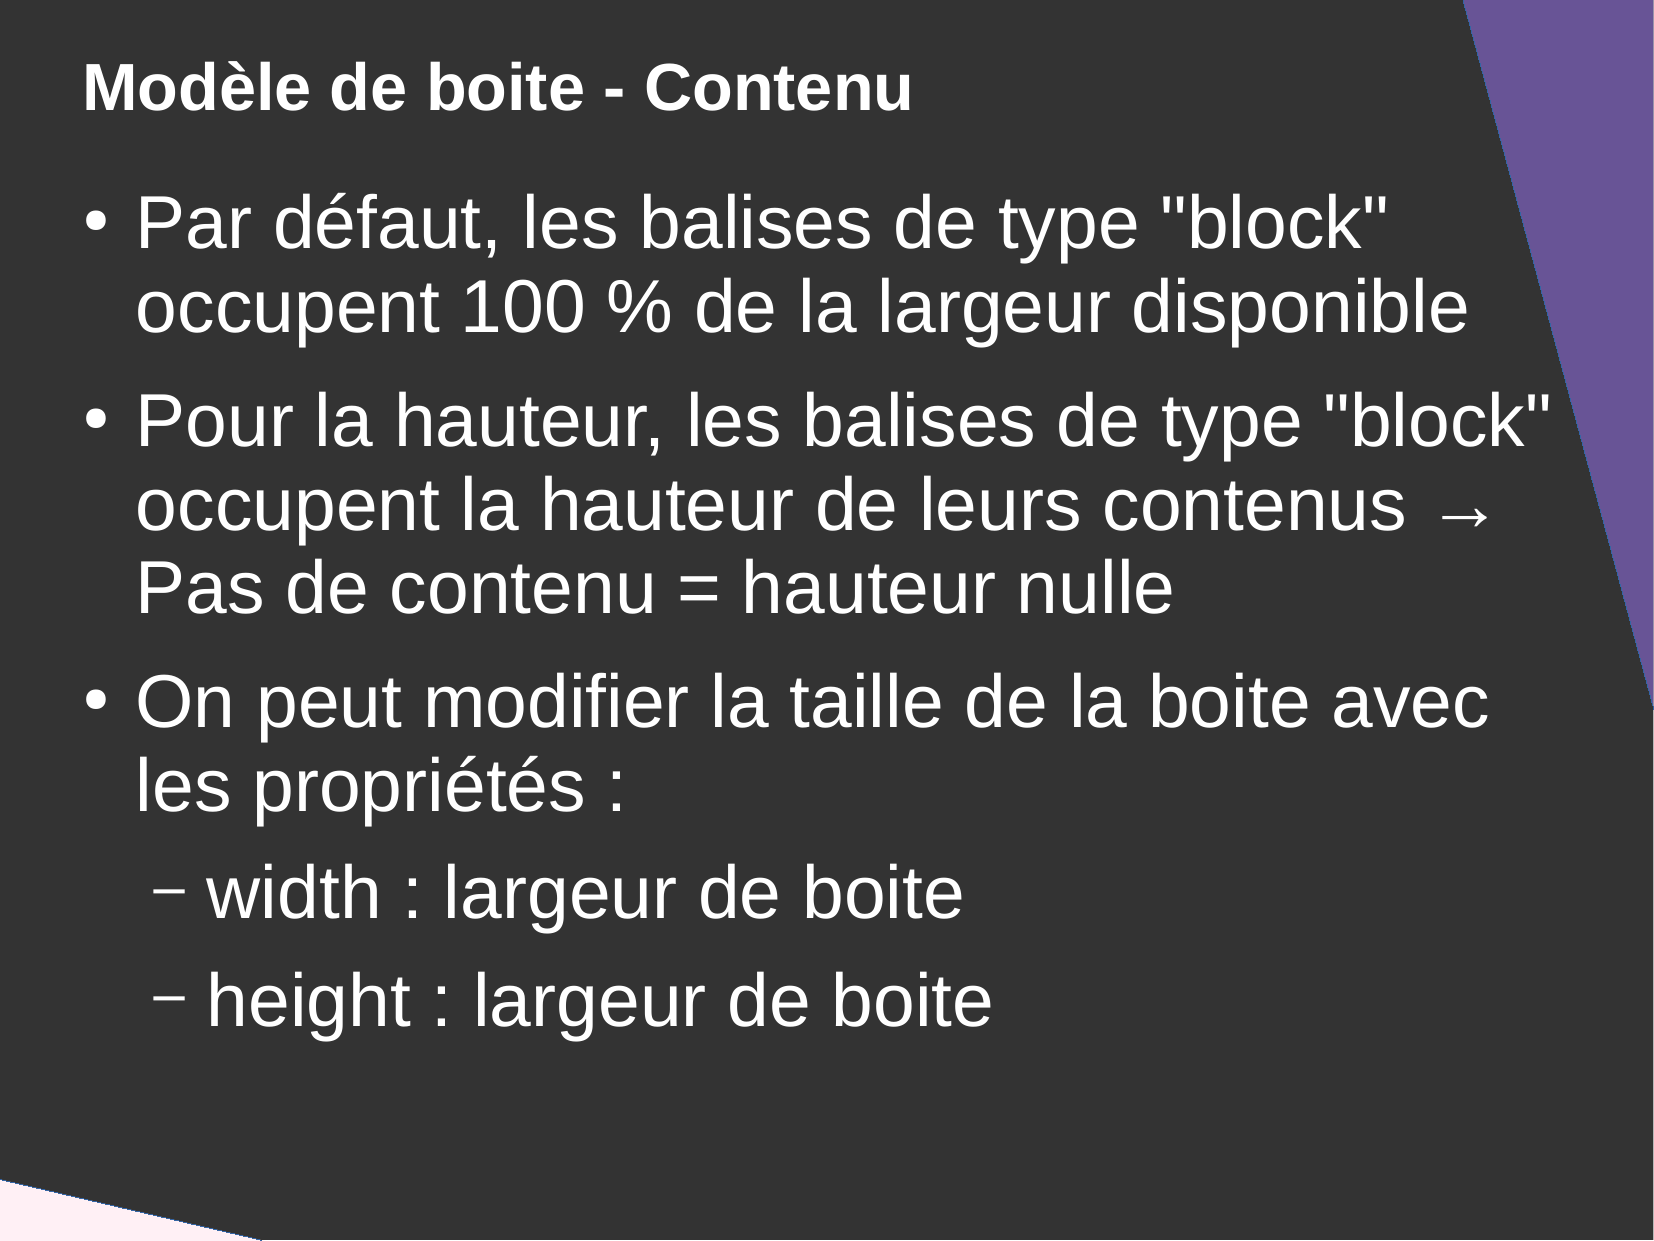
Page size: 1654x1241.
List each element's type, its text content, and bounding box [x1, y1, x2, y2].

text_box [1463, 0, 1654, 710]
title Modèle de boite - Contenu [82, 49, 1571, 130]
list Par défaut, les balises de type "block" occupent 100 % de la largeur disponible Pour la hauteur, les balises de type "block" occupent la hauteur de leurs contenus → Pas de contenu = hauteur nulle On peut modifier la taille de la boite avec les propriétés : width : largeur de boite height : largeur de boite [64, 180, 1604, 1063]
text_box [0, 1179, 266, 1241]
